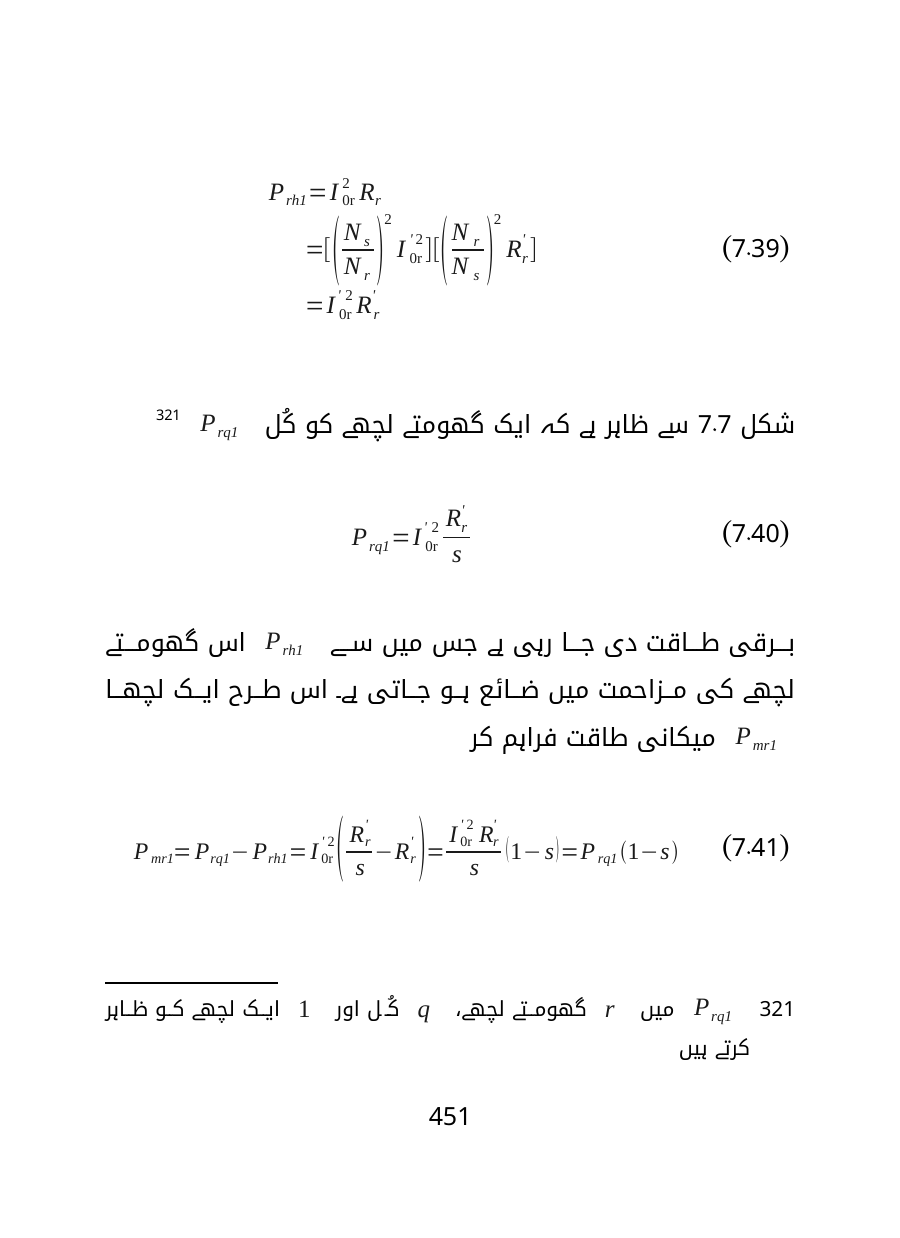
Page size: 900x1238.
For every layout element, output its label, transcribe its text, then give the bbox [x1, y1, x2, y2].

text شکل 7.7 سے ظاہر ہے کہ ایک گھومتے لچھے کو کُل [105, 401, 795, 449]
text برقی طاقت دی جا رہی ہے جس میں سے اس گھومتے لچھے کی مزاحمت میں ضائع ہو جاتی ہے۔ اس طرح ایک لچھا میکانی طاقت فراہم کر [105, 619, 795, 762]
text میں گھومتے لچھے، کُل اور ایک لچھے کو ظاہر کرتے ہیں [105, 989, 795, 1068]
table_header [105, 169, 708, 341]
table_header (7.40) [708, 495, 795, 585]
table_header [105, 495, 708, 585]
table_header (7.41) [706, 808, 795, 901]
table_header [105, 808, 706, 901]
table_header (7.39) [708, 169, 795, 341]
